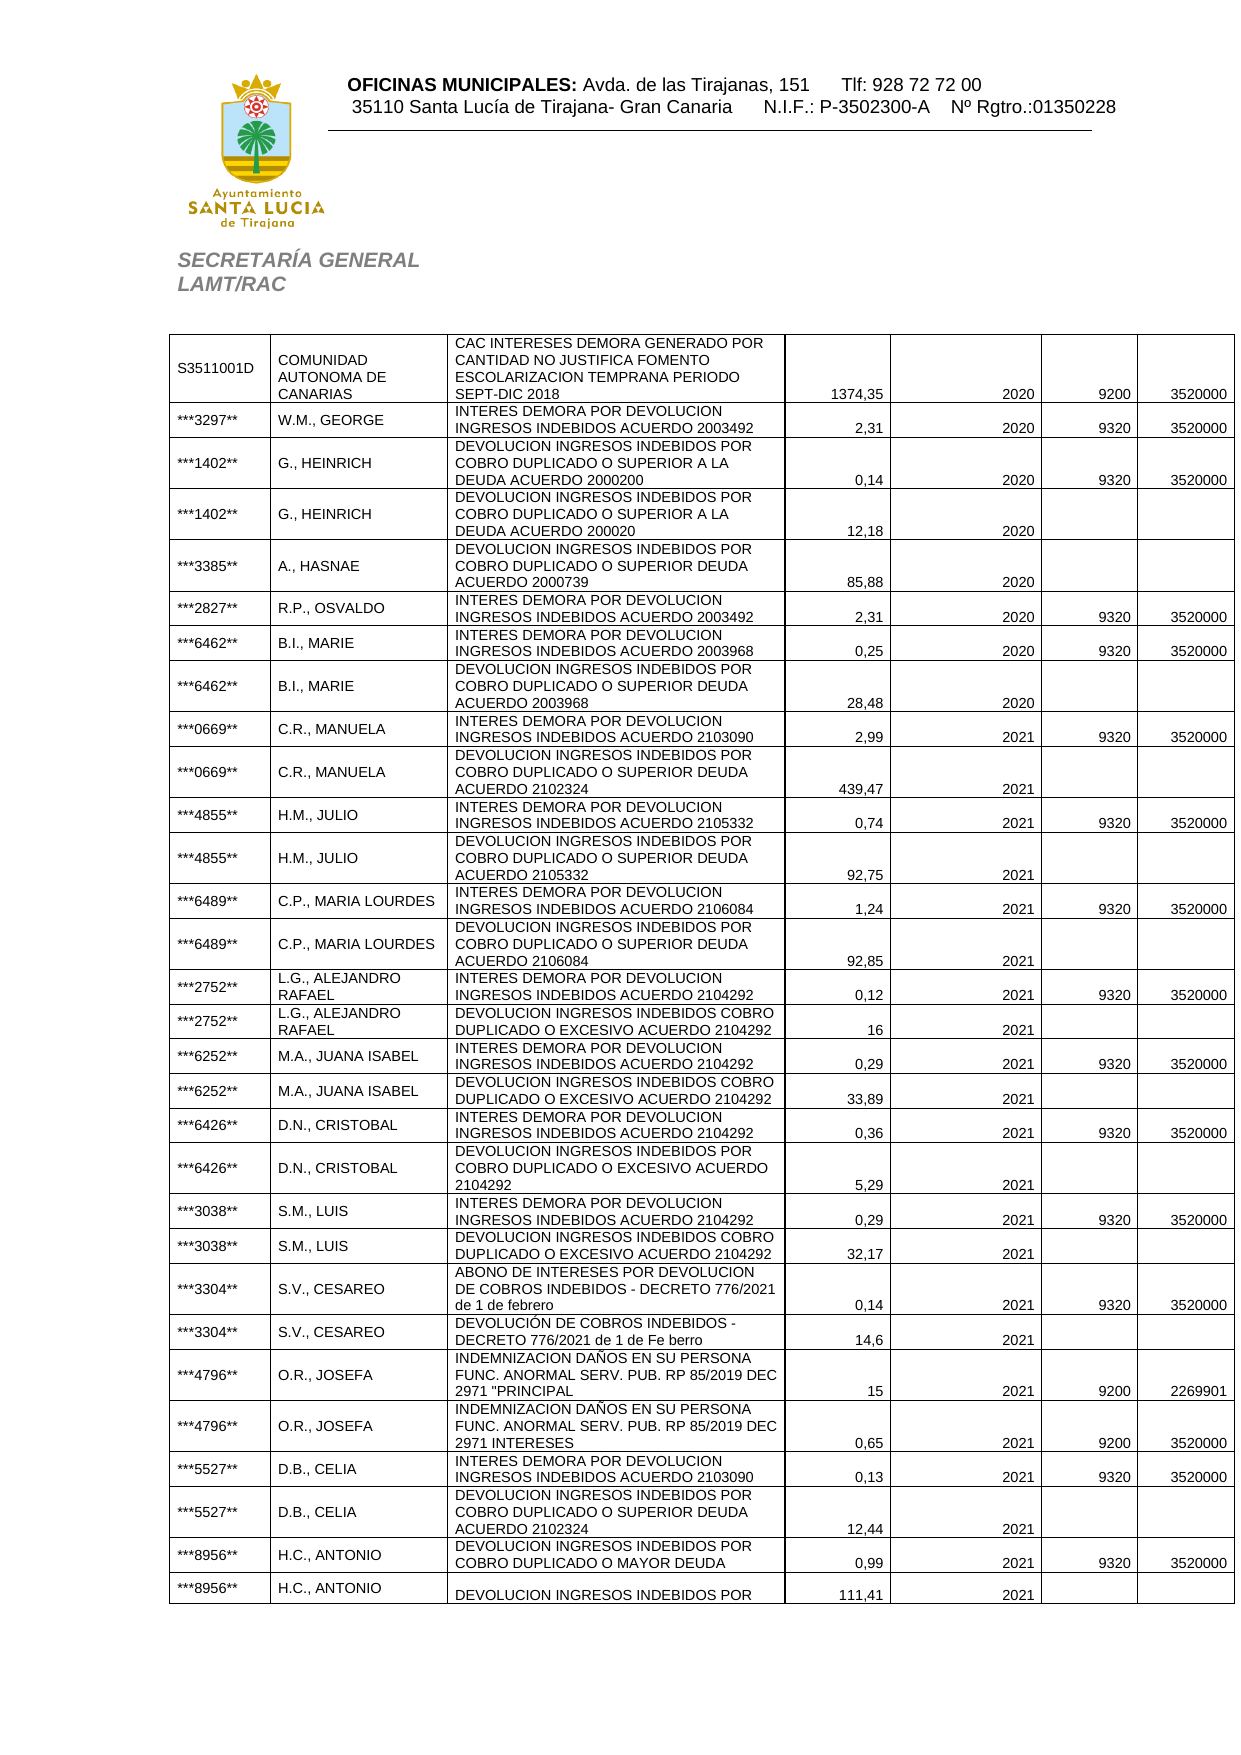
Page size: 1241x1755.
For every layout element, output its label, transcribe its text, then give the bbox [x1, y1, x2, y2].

table_cell 2,31 [786, 403, 890, 437]
table_cell 2021 [891, 1229, 1041, 1262]
table_cell 2021 [891, 1264, 1041, 1314]
table_cell 16 [786, 1005, 890, 1038]
table_cell 2021 [891, 1350, 1041, 1400]
table_cell [1138, 489, 1234, 539]
table_cell INTERES DEMORA POR DEVOLUCION INGRESOS INDEBIDOS ACUERDO 2106084 [448, 884, 784, 918]
table_cell DEVOLUCION INGRESOS INDEBIDOS POR COBRO DUPLICADO O MAYOR DEUDA [448, 1538, 784, 1572]
table_cell DEVOLUCION INGRESOS INDEBIDOS COBRO DUPLICADO O EXCESIVO ACUERDO 2104292 [448, 1005, 784, 1038]
table_cell M.A., JUANA ISABEL [271, 1039, 447, 1073]
table_cell 2020 [891, 489, 1041, 539]
table_cell D.B., CELIA [271, 1487, 447, 1537]
table_cell 9320 [1042, 403, 1137, 437]
table_cell ***6426** [170, 1109, 270, 1142]
table_cell 439,47 [786, 747, 890, 797]
table_cell D.N., CRISTOBAL [271, 1143, 447, 1193]
table_cell 2021 [891, 1074, 1041, 1107]
table_cell ABONO DE INTERESES POR DEVOLUCION DE COBROS INDEBIDOS - DECRETO 776/2021 de 1 de febrero [448, 1264, 784, 1314]
table_cell [1138, 919, 1234, 969]
table_cell 2,99 [786, 712, 890, 746]
table_cell 2021 [891, 970, 1041, 1004]
table_cell 0,29 [786, 1194, 890, 1228]
table_cell ***8956** [170, 1538, 270, 1572]
table_cell ***2827** [170, 592, 270, 625]
table_cell 2021 [891, 712, 1041, 746]
table_cell 2021 [891, 747, 1041, 797]
table_cell 2020 [891, 540, 1041, 591]
table_cell ***6489** [170, 884, 270, 918]
table_cell INTERES DEMORA POR DEVOLUCION INGRESOS INDEBIDOS ACUERDO 2104292 [448, 1039, 784, 1073]
table_cell 3520000 [1138, 403, 1234, 437]
table_cell DEVOLUCION INGRESOS INDEBIDOS POR COBRO DUPLICADO O SUPERIOR DEUDA ACUERDO 2003968 [448, 661, 784, 711]
table_cell 9320 [1042, 1264, 1137, 1314]
table_cell 3520000 [1138, 592, 1234, 625]
table_cell ***4796** [170, 1401, 270, 1451]
table_cell ***6252** [170, 1039, 270, 1073]
table_cell DEVOLUCION INGRESOS INDEBIDOS POR COBRO DUPLICADO O SUPERIOR DEUDA ACUERDO 2102324 [448, 747, 784, 797]
table_cell [1138, 661, 1234, 711]
table_cell 32,17 [786, 1229, 890, 1262]
table_cell 2021 [891, 1005, 1041, 1038]
table_cell 3520000 [1138, 1264, 1234, 1314]
table_cell O.R., JOSEFA [271, 1350, 447, 1400]
table_cell ***2752** [170, 1005, 270, 1038]
table_cell ***3385** [170, 540, 270, 591]
table_cell ***4855** [170, 798, 270, 832]
table_cell L.G., ALEJANDRO RAFAEL [271, 1005, 447, 1038]
table_cell 2020 [891, 438, 1041, 488]
table_cell INDEMNIZACION DAÑOS EN SU PERSONA FUNC. ANORMAL SERV. PUB. RP 85/2019 DEC 2971 INTERESES [448, 1401, 784, 1451]
table_cell 0,29 [786, 1039, 890, 1073]
table_cell 9200 [1042, 335, 1137, 402]
table_cell 92,85 [786, 919, 890, 969]
table_cell A., HASNAE [271, 540, 447, 591]
table_cell 0,36 [786, 1109, 890, 1142]
table_cell G., HEINRICH [271, 489, 447, 539]
table_cell 2021 [891, 798, 1041, 832]
table_cell 9320 [1042, 884, 1137, 918]
table_cell C.R., MANUELA [271, 747, 447, 797]
table_cell 9320 [1042, 1039, 1137, 1073]
table_cell 3520000 [1138, 1401, 1234, 1451]
table_cell 0,12 [786, 970, 890, 1004]
table_cell [1042, 1005, 1137, 1038]
table_cell L.G., ALEJANDRO RAFAEL [271, 970, 447, 1004]
table_cell ***6462** [170, 626, 270, 660]
table_cell INTERES DEMORA POR DEVOLUCION INGRESOS INDEBIDOS ACUERDO 2103090 [448, 712, 784, 746]
table_cell [1138, 1005, 1234, 1038]
table_cell INTERES DEMORA POR DEVOLUCION INGRESOS INDEBIDOS ACUERDO 2003492 [448, 592, 784, 625]
table_cell 9320 [1042, 438, 1137, 488]
table_cell S.V., CESAREO [271, 1315, 447, 1348]
table_cell 0,13 [786, 1452, 890, 1486]
table_cell [1042, 1143, 1137, 1193]
table_cell 0,99 [786, 1538, 890, 1572]
table_cell 9320 [1042, 626, 1137, 660]
table_cell DEVOLUCION INGRESOS INDEBIDOS POR COBRO DUPLICADO O SUPERIOR A LA DEUDA ACUERDO 2000200 [448, 438, 784, 488]
table_cell 3520000 [1138, 1452, 1234, 1486]
table_cell 0,65 [786, 1401, 890, 1451]
table_cell 9200 [1042, 1350, 1137, 1400]
table_cell ***0669** [170, 747, 270, 797]
table_cell 2021 [891, 1401, 1041, 1451]
table_cell 3520000 [1138, 798, 1234, 832]
table_cell ***5527** [170, 1452, 270, 1486]
table_cell DEVOLUCION INGRESOS INDEBIDOS POR COBRO DUPLICADO O SUPERIOR DEUDA ACUERDO 2106084 [448, 919, 784, 969]
table_cell [1042, 1074, 1137, 1107]
table_cell 9320 [1042, 798, 1137, 832]
table_cell 3520000 [1138, 970, 1234, 1004]
table_cell [1042, 1573, 1137, 1603]
table_cell 1374,35 [786, 335, 890, 402]
table_cell 3520000 [1138, 626, 1234, 660]
table_cell H.C., ANTONIO [271, 1573, 447, 1603]
table_cell DEVOLUCIÓN DE COBROS INDEBIDOS - DECRETO 776/2021 de 1 de Fe berro [448, 1315, 784, 1348]
table_cell INTERES DEMORA POR DEVOLUCION INGRESOS INDEBIDOS ACUERDO 2104292 [448, 1194, 784, 1228]
table_cell [1042, 540, 1137, 591]
table_cell 12,44 [786, 1487, 890, 1537]
table_cell [1042, 1229, 1137, 1262]
table_cell DEVOLUCION INGRESOS INDEBIDOS POR COBRO DUPLICADO O SUPERIOR A LA DEUDA ACUERDO 200020 [448, 489, 784, 539]
table_cell 0,25 [786, 626, 890, 660]
table_cell DEVOLUCION INGRESOS INDEBIDOS POR [448, 1573, 784, 1603]
table_cell ***6462** [170, 661, 270, 711]
table_cell ***3038** [170, 1229, 270, 1262]
table_cell C.R., MANUELA [271, 712, 447, 746]
table_cell [1138, 1229, 1234, 1262]
table_cell ***3304** [170, 1264, 270, 1314]
table_cell 2021 [891, 1452, 1041, 1486]
table_cell INDEMNIZACION DAÑOS EN SU PERSONA FUNC. ANORMAL SERV. PUB. RP 85/2019 DEC 2971 "PRINCIPAL [448, 1350, 784, 1400]
table_cell 2020 [891, 403, 1041, 437]
table_cell 3520000 [1138, 1194, 1234, 1228]
table_cell 14,6 [786, 1315, 890, 1348]
table_cell ***1402** [170, 489, 270, 539]
table_cell [1042, 1487, 1137, 1537]
table_cell 0,14 [786, 438, 890, 488]
table_cell CAC INTERESES DEMORA GENERADO POR CANTIDAD NO JUSTIFICA FOMENTO ESCOLARIZACION TEMPRANA PERIODO SEPT-DIC 2018 [448, 335, 784, 402]
table_cell 0,14 [786, 1264, 890, 1314]
table_cell [1042, 1315, 1137, 1348]
table_cell ***1402** [170, 438, 270, 488]
table_cell 3520000 [1138, 438, 1234, 488]
table_cell ***4796** [170, 1350, 270, 1400]
table_cell [1042, 661, 1137, 711]
table_cell 85,88 [786, 540, 890, 591]
table_cell [1138, 1074, 1234, 1107]
table_cell 9200 [1042, 1401, 1137, 1451]
table_cell 1,24 [786, 884, 890, 918]
table_cell ***6489** [170, 919, 270, 969]
table_cell INTERES DEMORA POR DEVOLUCION INGRESOS INDEBIDOS ACUERDO 2105332 [448, 798, 784, 832]
table_cell ***4855** [170, 833, 270, 883]
table_cell 9320 [1042, 592, 1137, 625]
table_cell [1138, 833, 1234, 883]
table_cell DEVOLUCION INGRESOS INDEBIDOS POR COBRO DUPLICADO O EXCESIVO ACUERDO 2104292 [448, 1143, 784, 1193]
table_cell 9320 [1042, 1452, 1137, 1486]
table_cell H.M., JULIO [271, 798, 447, 832]
table_cell 3520000 [1138, 1109, 1234, 1142]
table_cell INTERES DEMORA POR DEVOLUCION INGRESOS INDEBIDOS ACUERDO 2104292 [448, 1109, 784, 1142]
table_cell COMUNIDAD AUTONOMA DE CANARIAS [271, 335, 447, 402]
table_cell ***8956** [170, 1573, 270, 1603]
table_cell 2021 [891, 1487, 1041, 1537]
table_cell 2021 [891, 833, 1041, 883]
table_cell DEVOLUCION INGRESOS INDEBIDOS COBRO DUPLICADO O EXCESIVO ACUERDO 2104292 [448, 1229, 784, 1262]
table_cell ***0669** [170, 712, 270, 746]
table_cell 2,31 [786, 592, 890, 625]
table_cell H.C., ANTONIO [271, 1538, 447, 1572]
table_cell DEVOLUCION INGRESOS INDEBIDOS POR COBRO DUPLICADO O SUPERIOR DEUDA ACUERDO 2102324 [448, 1487, 784, 1537]
table_cell B.I., MARIE [271, 661, 447, 711]
table_cell 2021 [891, 1194, 1041, 1228]
table_cell C.P., MARIA LOURDES [271, 884, 447, 918]
table_cell 9320 [1042, 712, 1137, 746]
table_cell 2021 [891, 1039, 1041, 1073]
table_cell O.R., JOSEFA [271, 1401, 447, 1451]
table_cell 3520000 [1138, 1538, 1234, 1572]
table_cell ***6252** [170, 1074, 270, 1107]
table_cell 3520000 [1138, 712, 1234, 746]
table_cell DEVOLUCION INGRESOS INDEBIDOS POR COBRO DUPLICADO O SUPERIOR DEUDA ACUERDO 2105332 [448, 833, 784, 883]
table_cell 2021 [891, 1109, 1041, 1142]
table_cell 2020 [891, 592, 1041, 625]
table_cell S3511001D [170, 335, 270, 402]
table_cell 5,29 [786, 1143, 890, 1193]
table_cell 12,18 [786, 489, 890, 539]
table_cell 28,48 [786, 661, 890, 711]
table_cell 2020 [891, 626, 1041, 660]
table_cell 111,41 [786, 1573, 890, 1603]
table_cell R.P., OSVALDO [271, 592, 447, 625]
table_cell 33,89 [786, 1074, 890, 1107]
table_cell DEVOLUCION INGRESOS INDEBIDOS POR COBRO DUPLICADO O SUPERIOR DEUDA ACUERDO 2000739 [448, 540, 784, 591]
table_cell 2021 [891, 884, 1041, 918]
table_cell C.P., MARIA LOURDES [271, 919, 447, 969]
table_cell 2020 [891, 335, 1041, 402]
table_cell INTERES DEMORA POR DEVOLUCION INGRESOS INDEBIDOS ACUERDO 2003968 [448, 626, 784, 660]
table_cell ***6426** [170, 1143, 270, 1193]
table_cell 3520000 [1138, 884, 1234, 918]
table_cell 2021 [891, 1538, 1041, 1572]
table_cell 9320 [1042, 1109, 1137, 1142]
table_cell [1138, 540, 1234, 591]
table_cell [1042, 489, 1137, 539]
table_cell [1042, 833, 1137, 883]
table_cell 0,74 [786, 798, 890, 832]
table_cell D.N., CRISTOBAL [271, 1109, 447, 1142]
table_cell INTERES DEMORA POR DEVOLUCION INGRESOS INDEBIDOS ACUERDO 2003492 [448, 403, 784, 437]
table_cell [1138, 1573, 1234, 1603]
table_cell [1042, 747, 1137, 797]
table_cell S.V., CESAREO [271, 1264, 447, 1314]
table_cell INTERES DEMORA POR DEVOLUCION INGRESOS INDEBIDOS ACUERDO 2103090 [448, 1452, 784, 1486]
table_cell 2021 [891, 1573, 1041, 1603]
table_cell 3520000 [1138, 1039, 1234, 1073]
table_cell S.M., LUIS [271, 1229, 447, 1262]
table_cell 2020 [891, 661, 1041, 711]
table_cell DEVOLUCION INGRESOS INDEBIDOS COBRO DUPLICADO O EXCESIVO ACUERDO 2104292 [448, 1074, 784, 1107]
table_cell W.M., GEORGE [271, 403, 447, 437]
table_cell B.I., MARIE [271, 626, 447, 660]
table_cell ***3038** [170, 1194, 270, 1228]
table_cell [1042, 919, 1137, 969]
table_cell M.A., JUANA ISABEL [271, 1074, 447, 1107]
table_cell 2021 [891, 919, 1041, 969]
table_cell 2021 [891, 1143, 1041, 1193]
table_cell 9320 [1042, 1538, 1137, 1572]
table_cell INTERES DEMORA POR DEVOLUCION INGRESOS INDEBIDOS ACUERDO 2104292 [448, 970, 784, 1004]
table_cell ***5527** [170, 1487, 270, 1537]
table_cell D.B., CELIA [271, 1452, 447, 1486]
table_cell [1138, 1487, 1234, 1537]
table_cell ***2752** [170, 970, 270, 1004]
table_cell 9320 [1042, 970, 1137, 1004]
table_cell G., HEINRICH [271, 438, 447, 488]
table_cell [1138, 1143, 1234, 1193]
table_cell H.M., JULIO [271, 833, 447, 883]
table_cell 15 [786, 1350, 890, 1400]
table_cell ***3297** [170, 403, 270, 437]
table_cell 92,75 [786, 833, 890, 883]
table_cell [1138, 1315, 1234, 1348]
table_cell [1138, 747, 1234, 797]
table_cell 9320 [1042, 1194, 1137, 1228]
table_cell 2021 [891, 1315, 1041, 1348]
table_cell S.M., LUIS [271, 1194, 447, 1228]
table_cell ***3304** [170, 1315, 270, 1348]
table_cell 3520000 [1138, 335, 1234, 402]
table_cell 2269901 [1138, 1350, 1234, 1400]
